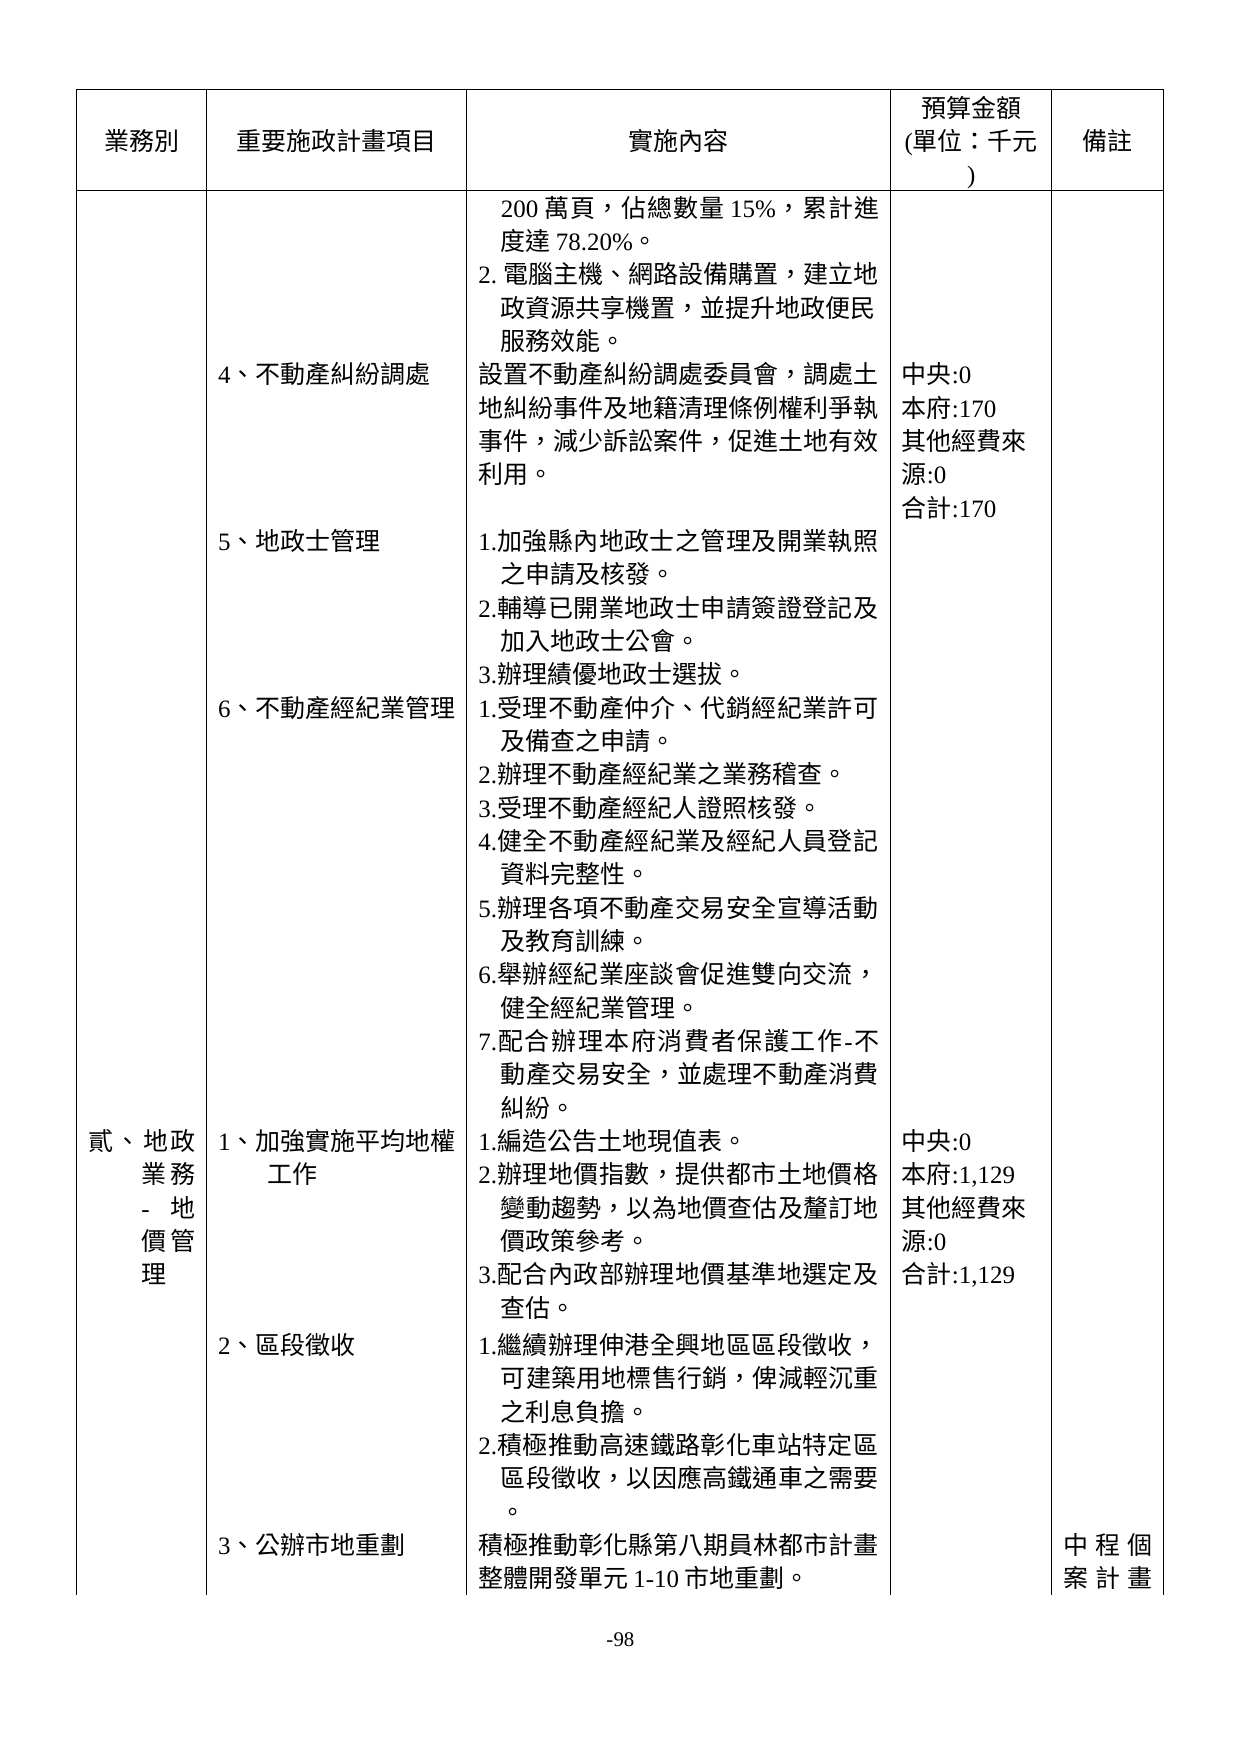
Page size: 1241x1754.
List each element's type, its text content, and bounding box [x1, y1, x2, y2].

table_cell 加強實施平均地權工作 [207, 1124, 466, 1328]
table_cell 區段徵收 [207, 1328, 466, 1528]
table_cell [1052, 357, 1163, 524]
table_cell 不動產糾紛調處 [207, 357, 466, 524]
table_cell [1052, 1328, 1163, 1528]
table_cell 地政士管理 [207, 524, 466, 690]
table_cell 積極推動彰化縣第八期員林都市計畫整體開發單元1-10市地重劃。 [467, 1528, 890, 1594]
table_cell 公辦市地重劃 [207, 1528, 466, 1594]
table_cell [891, 1328, 1051, 1528]
table_cell 200萬頁，佔總數量15%，累計進度達78.20%。 2. 電腦主機、網路設備購置，建立地政資源共享機置，並提升地政便民服務效能。 [467, 191, 890, 357]
table_cell 1.繼續辦理伸港全興地區區段徵收，可建築用地標售行銷，俾減輕沉重之利息負擔。 2.積極推動高速鐵路彰化車站特定區區段徵收，以因應高鐵通車之需要。 [467, 1328, 890, 1528]
table_cell 1.受理不動產仲介、代銷經紀業許可及備查之申請。 2.辦理不動產經紀業之業務稽查。 3.受理不動產經紀人證照核發。 4.健全不動產經紀業及經紀人員登記資料完整性。 5.辦理各項不動產交易安全宣導活動及教育訓練。 6.舉辦經紀業座談會促進雙向交流，健全經紀業管理。 7.配合辦理本府消費者保護工作-不動產交易安全，並處理不動產消費糾紛。 [467, 690, 890, 1124]
table_cell [1052, 191, 1163, 357]
table_cell 貳、地政業務-地價管理 [77, 1124, 206, 1328]
table_cell 不動產經紀業管理 [207, 690, 466, 1124]
table_cell 設置不動產糾紛調處委員會，調處土地糾紛事件及地籍清理條例權利爭執事件，減少訴訟案件，促進土地有效利用。 [467, 357, 890, 524]
table_cell [891, 690, 1051, 1124]
table_cell [207, 191, 466, 357]
table_header 實施內容 [467, 90, 890, 190]
table_cell [77, 690, 206, 1124]
table_cell [891, 524, 1051, 690]
table_cell [1052, 1124, 1163, 1328]
table_cell 中程個案計畫 [1052, 1528, 1163, 1594]
table_header 重要施政計畫項目 [207, 90, 466, 190]
table_cell [77, 1528, 206, 1594]
table_cell 1.編造公告土地現值表。 2.辦理地價指數，提供都市土地價格變動趨勢，以為地價查估及釐訂地價政策參考。 3.配合內政部辦理地價基準地選定及查估。 [467, 1124, 890, 1328]
table_cell 1.加強縣內地政士之管理及開業執照之申請及核發。 2.輔導已開業地政士申請簽證登記及加入地政士公會。 3.辦理績優地政士選拔。 [467, 524, 890, 690]
table_header 預算金額 (單位：千元) [891, 90, 1051, 190]
table_cell [891, 1528, 1051, 1594]
table_cell [77, 357, 206, 524]
table_cell [1052, 690, 1163, 1124]
table_cell [77, 191, 206, 357]
table_cell [891, 191, 1051, 357]
table_cell 中央:0 本府:170 其他經費來源:0 合計:170 [891, 357, 1051, 524]
table_header 業務別 [77, 90, 206, 190]
table_header 備註 [1052, 90, 1163, 190]
table_cell [1052, 524, 1163, 690]
table_cell [77, 1328, 206, 1528]
table_cell [77, 524, 206, 690]
table_cell 中央:0 本府:1,129 其他經費來源:0 合計:1,129 [891, 1124, 1051, 1328]
